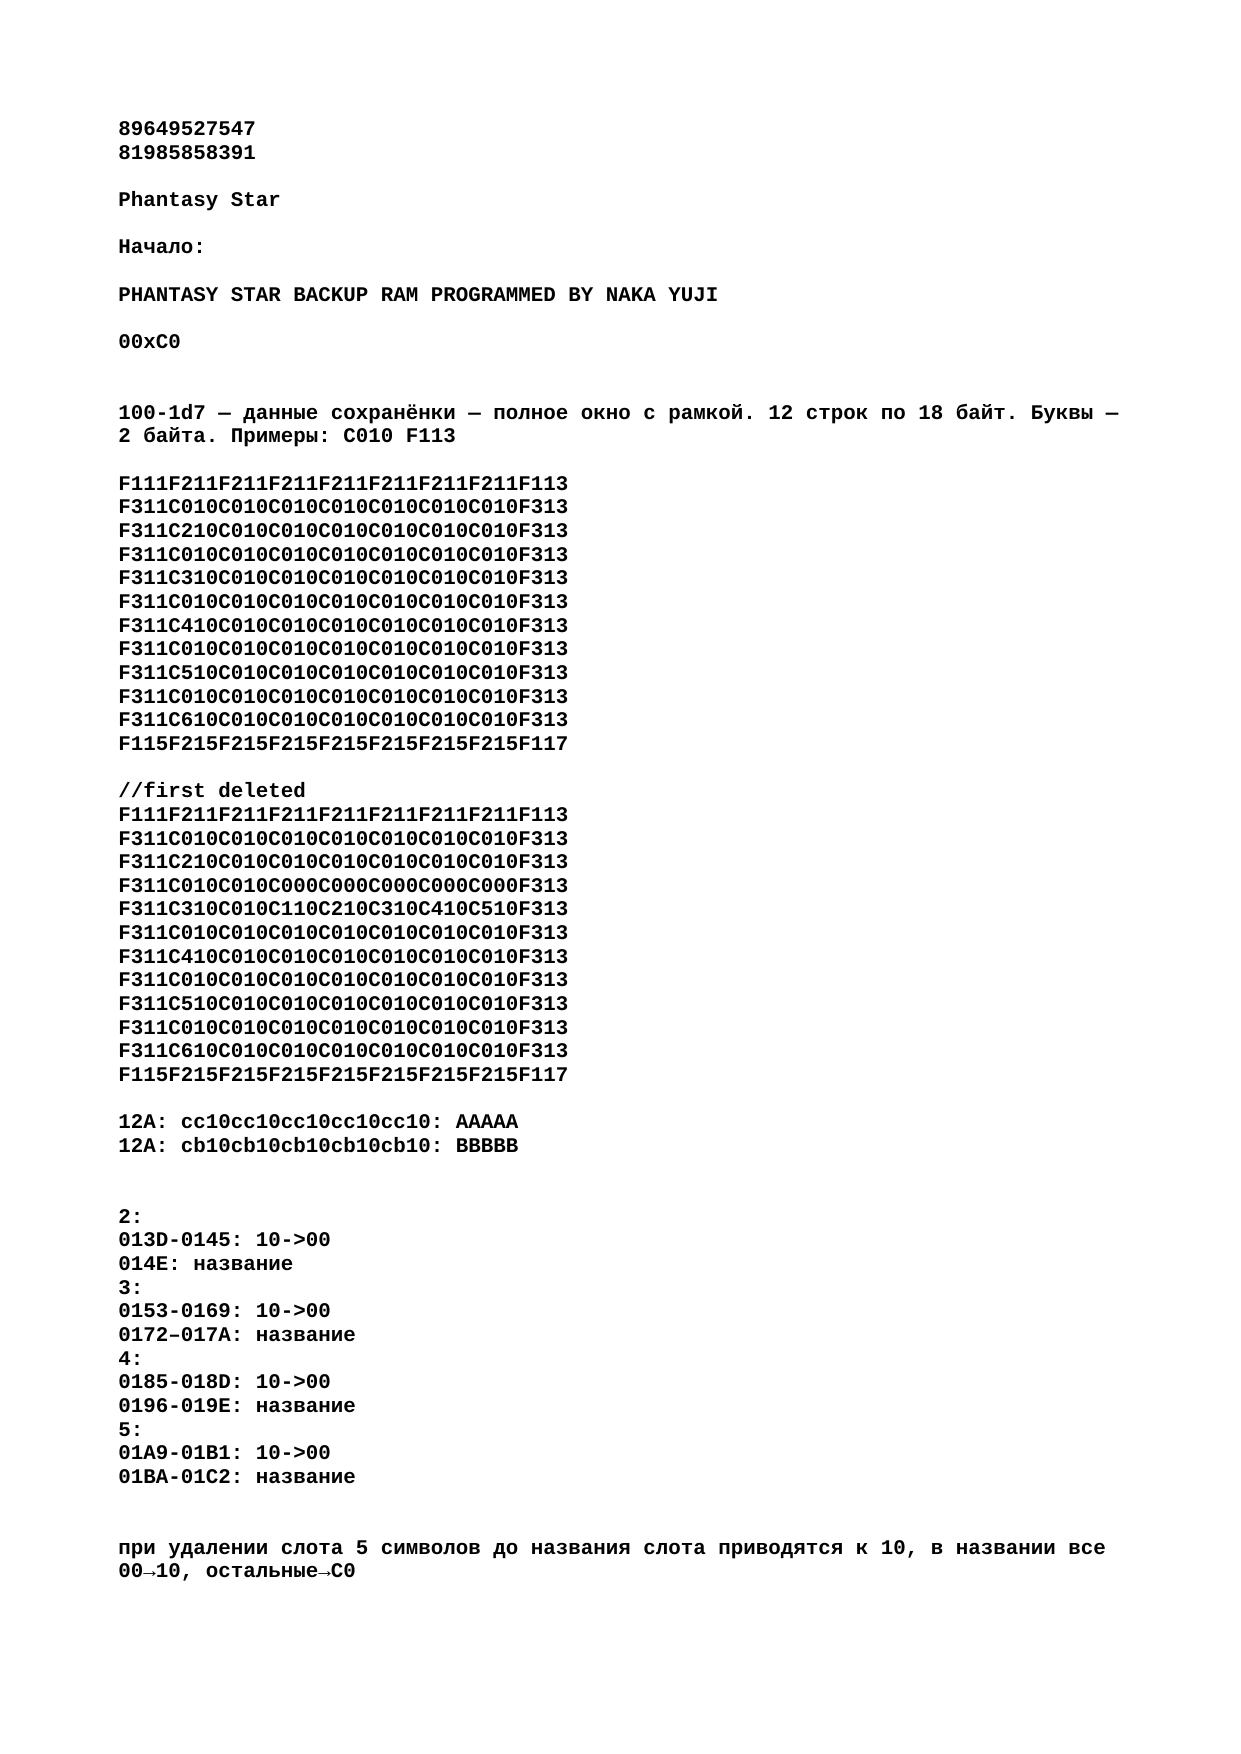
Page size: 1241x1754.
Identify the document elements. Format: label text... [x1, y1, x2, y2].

text F115F215F215F215F215F215F215F215F117 [118, 733, 1122, 757]
text 100-1d7 — данные сохранёнки — полное окно с рамкой. 12 строк по 18 байт. Буквы — 2 байта. Примеры: C010 F113 [118, 402, 1122, 449]
text 01A9-01B1: 10->00 [118, 1442, 1122, 1466]
text 12A: cc10cc10cc10cc10cc10: AAAAA [118, 1111, 1122, 1135]
text F311C210C010C010C010C010C010C010F313 [118, 851, 1122, 875]
text 2: [118, 1206, 1122, 1229]
text 3: [118, 1277, 1122, 1300]
text F311C410C010C010C010C010C010C010F313 [118, 946, 1122, 969]
text F311C610C010C010C010C010C010C010F313 [118, 1040, 1122, 1064]
text F311C010C010C010C010C010C010C010F313 [118, 922, 1122, 946]
text 00xC0 [118, 331, 1122, 354]
text F311C010C010C000C000C000C000C000F313 [118, 875, 1122, 898]
text F111F211F211F211F211F211F211F211F113 [118, 473, 1122, 496]
text при удалении слота 5 символов до названия слота приводятся к 10, в названии все 00→10, остальные→C0 [118, 1537, 1122, 1584]
text F311C010C010C010C010C010C010C010F313 [118, 591, 1122, 615]
text F311C610C010C010C010C010C010C010F313 [118, 709, 1122, 733]
text PHANTASY STAR BACKUP RAM PROGRAMMED BY NAKA YUJI [118, 284, 1122, 307]
text Phantasy Star [118, 189, 1122, 213]
text F311C510C010C010C010C010C010C010F313 [118, 662, 1122, 686]
text 0172–017A: название [118, 1324, 1122, 1348]
text F111F211F211F211F211F211F211F211F113 [118, 804, 1122, 827]
text 01BA-01C2: название [118, 1466, 1122, 1489]
text //first deleted [118, 780, 1122, 804]
text F115F215F215F215F215F215F215F215F117 [118, 1064, 1122, 1088]
text 4: [118, 1348, 1122, 1371]
text F311C010C010C010C010C010C010C010F313 [118, 1017, 1122, 1040]
text F311C010C010C010C010C010C010C010F313 [118, 827, 1122, 851]
text F311C510C010C010C010C010C010C010F313 [118, 993, 1122, 1017]
text 81985858391 [118, 142, 1122, 165]
text F311C010C010C010C010C010C010C010F313 [118, 496, 1122, 520]
text F311C410C010C010C010C010C010C010F313 [118, 615, 1122, 638]
text F311C210C010C010C010C010C010C010F313 [118, 520, 1122, 544]
text F311C010C010C010C010C010C010C010F313 [118, 686, 1122, 709]
text Начало: [118, 236, 1122, 260]
text 5: [118, 1419, 1122, 1442]
text F311C010C010C010C010C010C010C010F313 [118, 544, 1122, 567]
text 0196-019E: название [118, 1395, 1122, 1419]
text 0185-018D: 10->00 [118, 1371, 1122, 1395]
text F311C010C010C010C010C010C010C010F313 [118, 969, 1122, 993]
text 014E: название [118, 1253, 1122, 1277]
text 0153-0169: 10->00 [118, 1300, 1122, 1324]
text F311C010C010C010C010C010C010C010F313 [118, 638, 1122, 662]
text 89649527547 [118, 118, 1122, 142]
text F311C310C010C010C010C010C010C010F313 [118, 567, 1122, 591]
text 013D-0145: 10->00 [118, 1229, 1122, 1253]
text 12A: cb10cb10cb10cb10cb10: BBBBB [118, 1135, 1122, 1158]
text F311C310C010C110C210C310C410C510F313 [118, 898, 1122, 922]
